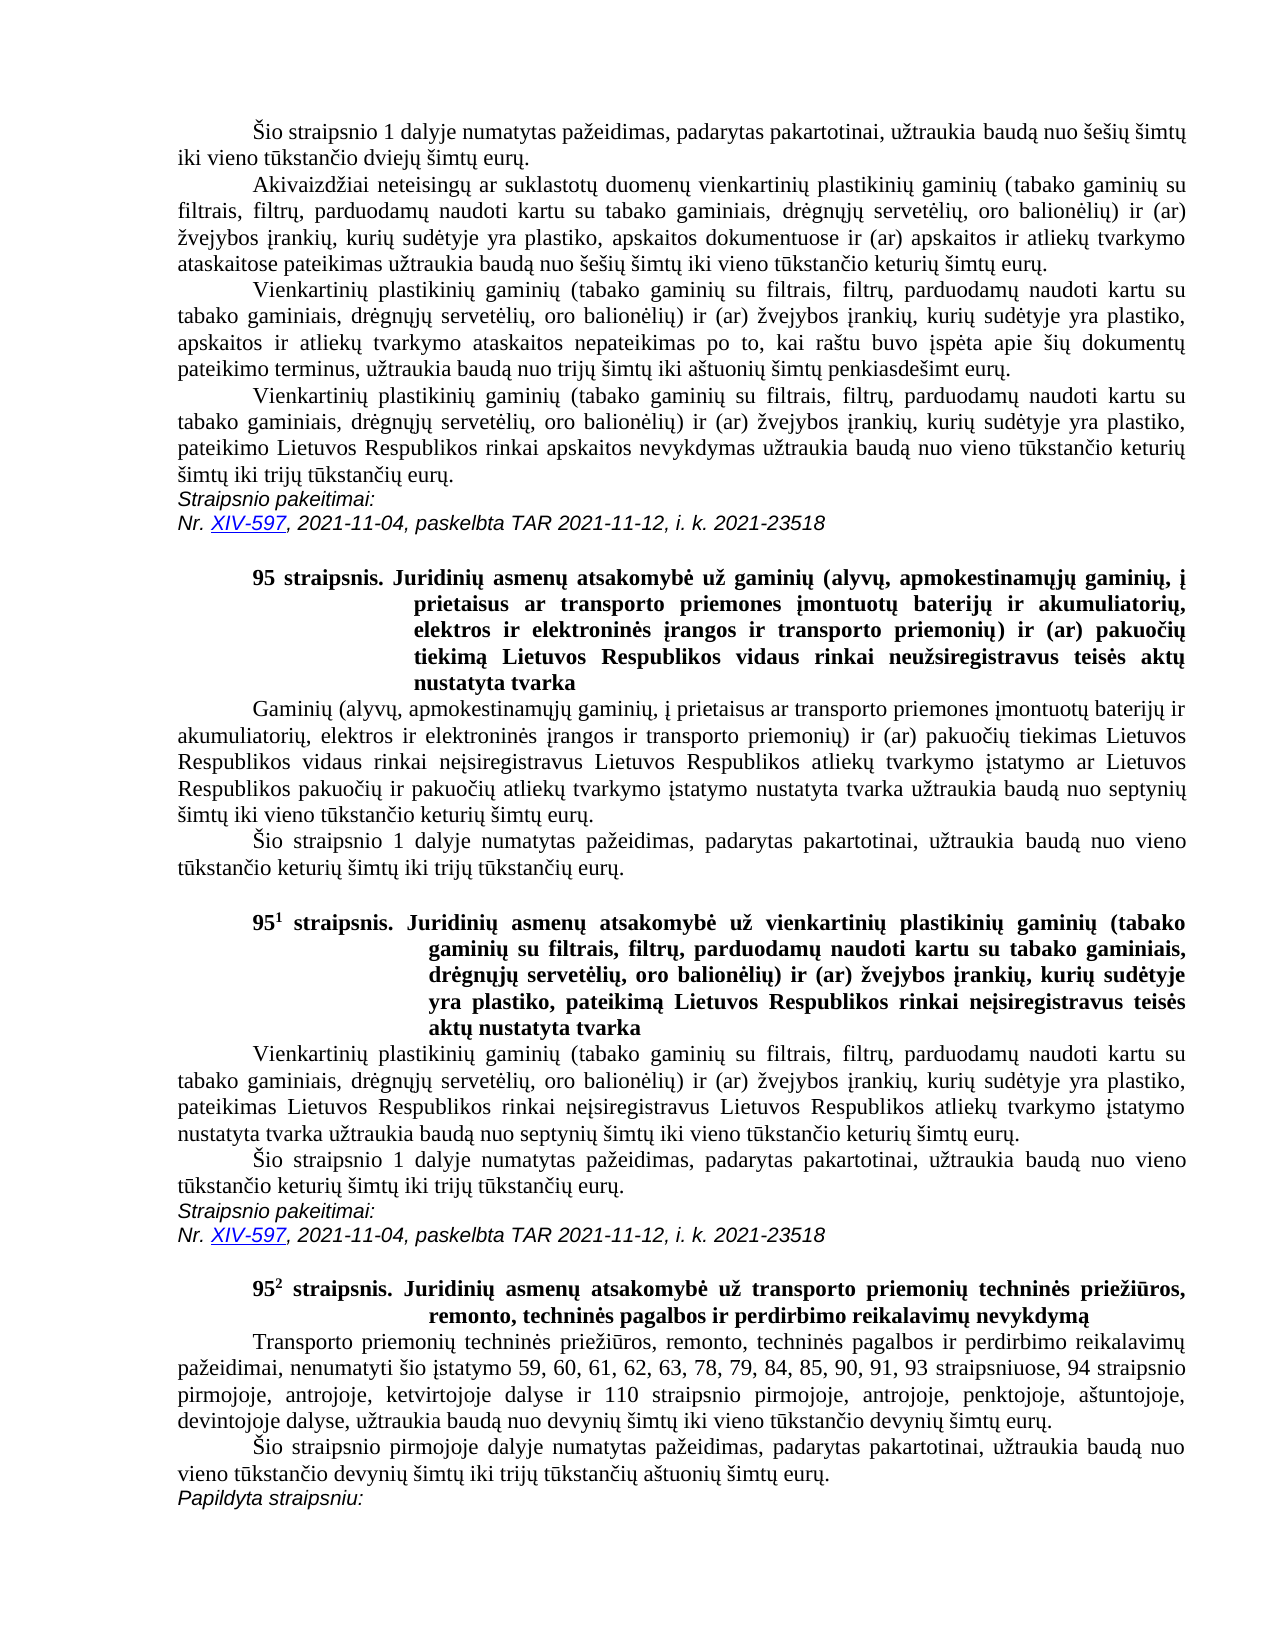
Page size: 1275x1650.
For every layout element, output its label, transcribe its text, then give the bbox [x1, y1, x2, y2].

text Šio straipsnio pirmojoje dalyje numatytas pažeidimas, padarytas pakartotinai, užtraukia baudą nuo vieno tūkstančio devynių šimtų iki trijų tūkstančių aštuonių šimtų eurų. [177, 1433, 1186, 1486]
text Straipsnio pakeitimai: [177, 1199, 1186, 1223]
text Papildyta straipsniu: [177, 1486, 1186, 1510]
text Transporto priemonių techninės priežiūros, remonto, techninės pagalbos ir perdirbimo reikalavimų pažeidimai, nenumatyti šio įstatymo 59, 60, 61, 62, 63, 78, 79, 84, 85, 90, 91, 93 straipsniuose, 94 straipsnio pirmojoje, antrojoje, ketvirtojoje dalyse ir 110 straipsnio pirmojoje, antrojoje, penktojoje, aštuntojoje, devintojoje dalyse, užtraukia baudą nuo devynių šimtų iki vieno tūkstančio devynių šimtų eurų. [177, 1328, 1186, 1433]
text Vienkartinių plastikinių gaminių (tabako gaminių su filtrais, filtrų, parduodamų naudoti kartu su tabako gaminiais, drėgnųjų servetėlių, oro balionėlių) ir (ar) žvejybos įrankių, kurių sudėtyje yra plastiko, pateikimas Lietuvos Respublikos rinkai neįsiregistravus Lietuvos Respublikos atliekų tvarkymo įstatymo nustatyta tvarka užtraukia baudą nuo septynių šimtų iki vieno tūkstančio keturių šimtų eurų. [177, 1041, 1186, 1146]
text Akivaizdžiai neteisingų ar suklastotų duomenų vienkartinių plastikinių gaminių (tabako gaminių su filtrais, filtrų, parduodamų naudoti kartu su tabako gaminiais, drėgnųjų servetėlių, oro balionėlių) ir (ar) žvejybos įrankių, kurių sudėtyje yra plastiko, apskaitos dokumentuose ir (ar) apskaitos ir atliekų tvarkymo ataskaitose pateikimas užtraukia baudą nuo šešių šimtų iki vieno tūkstančio keturių šimtų eurų. [177, 171, 1186, 276]
text Šio straipsnio 1 dalyje numatytas pažeidimas, padarytas pakartotinai, užtraukia baudą nuo vieno tūkstančio keturių šimtų iki trijų tūkstančių eurų. [177, 827, 1186, 880]
text 951 straipsnis. Juridinių asmenų atsakomybė už vienkartinių plastikinių gaminių (tabako gaminių su filtrais, filtrų, parduodamų naudoti kartu su tabako gaminiais, drėgnųjų servetėlių, oro balionėlių) ir (ar) žvejybos įrankių, kurių sudėtyje yra plastiko, pateikimą Lietuvos Respublikos rinkai neįsiregistravus teisės aktų nustatyta tvarka [252, 909, 1186, 1041]
text Nr. XIV-597, 2021-11-04, paskelbta TAR 2021-11-12, i. k. 2021-23518 [177, 511, 1186, 535]
text Šio straipsnio 1 dalyje numatytas pažeidimas, padarytas pakartotinai, užtraukia baudą nuo vieno tūkstančio keturių šimtų iki trijų tūkstančių eurų. [177, 1146, 1186, 1199]
text Straipsnio pakeitimai: [177, 487, 1186, 511]
text Nr. XIV-597, 2021-11-04, paskelbta TAR 2021-11-12, i. k. 2021-23518 [177, 1223, 1186, 1247]
text Vienkartinių plastikinių gaminių (tabako gaminių su filtrais, filtrų, parduodamų naudoti kartu su tabako gaminiais, drėgnųjų servetėlių, oro balionėlių) ir (ar) žvejybos įrankių, kurių sudėtyje yra plastiko, apskaitos ir atliekų tvarkymo ataskaitos nepateikimas po to, kai raštu buvo įspėta apie šių dokumentų pateikimo terminus, užtraukia baudą nuo trijų šimtų iki aštuonių šimtų penkiasdešimt eurų. [177, 276, 1186, 382]
text Šio straipsnio 1 dalyje numatytas pažeidimas, padarytas pakartotinai, užtraukia baudą nuo šešių šimtų iki vieno tūkstančio dviejų šimtų eurų. [177, 118, 1186, 171]
text Vienkartinių plastikinių gaminių (tabako gaminių su filtrais, filtrų, parduodamų naudoti kartu su tabako gaminiais, drėgnųjų servetėlių, oro balionėlių) ir (ar) žvejybos įrankių, kurių sudėtyje yra plastiko, pateikimo Lietuvos Respublikos rinkai apskaitos nevykdymas užtraukia baudą nuo vieno tūkstančio keturių šimtų iki trijų tūkstančių eurų. [177, 382, 1186, 487]
text Gaminių (alyvų, apmokestinamųjų gaminių, į prietaisus ar transporto priemones įmontuotų baterijų ir akumuliatorių, elektros ir elektroninės įrangos ir transporto priemonių) ir (ar) pakuočių tiekimas Lietuvos Respublikos vidaus rinkai neįsiregistravus Lietuvos Respublikos atliekų tvarkymo įstatymo ar Lietuvos Respublikos pakuočių ir pakuočių atliekų tvarkymo įstatymo nustatyta tvarka užtraukia baudą nuo septynių šimtų iki vieno tūkstančio keturių šimtų eurų. [177, 696, 1186, 827]
text 952 straipsnis. Juridinių asmenų atsakomybė už transporto priemonių techninės priežiūros, remonto, techninės pagalbos ir perdirbimo reikalavimų nevykdymą [252, 1275, 1186, 1328]
text 95 straipsnis. Juridinių asmenų atsakomybė už gaminių (alyvų, apmokestinamųjų gaminių, į prietaisus ar transporto priemones įmontuotų baterijų ir akumuliatorių, elektros ir elektroninės įrangos ir transporto priemonių) ir (ar) pakuočių tiekimą Lietuvos Respublikos vidaus rinkai neužsiregistravus teisės aktų nustatyta tvarka [252, 564, 1186, 696]
